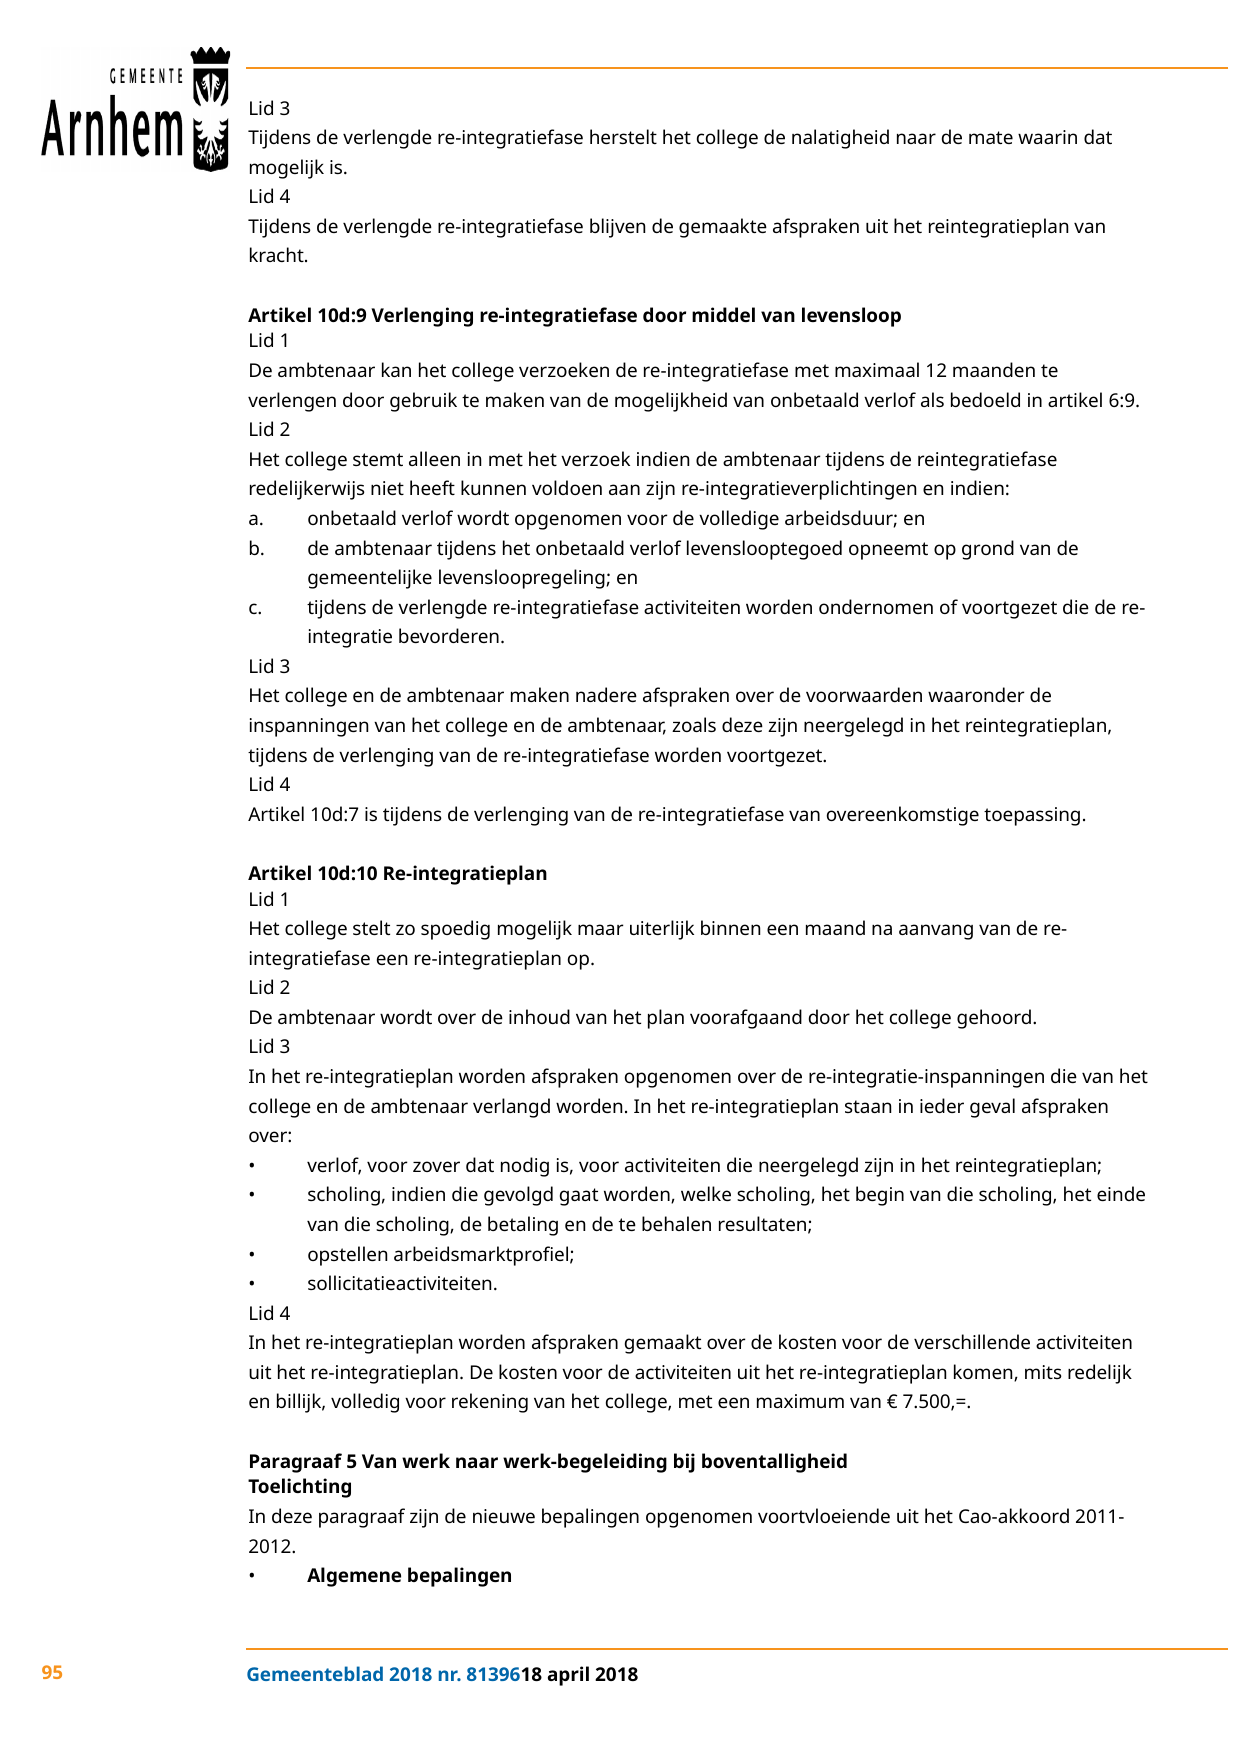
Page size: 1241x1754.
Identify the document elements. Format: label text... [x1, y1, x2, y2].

list onbetaald verlof wordt opgenomen voor de volledige arbeidsduur; en [248, 505, 1152, 531]
text Lid 2 [248, 416, 1152, 442]
text Het college stemt alleen in met het verzoek indien de ambtenaar tijdens de reintegratiefase redelijkerwijs niet heeft kunnen voldoen aan zijn re-integratieverplichtingen en indien: [248, 446, 1152, 501]
text Lid 3 [248, 95, 1152, 121]
text Het college stelt zo spoedig mogelijk maar uiterlijk binnen een maand na aanvang van de re-integratiefase een re-integratieplan op. [248, 915, 1152, 971]
list verlof, voor zover dat nodig is, voor activiteiten die neergelegd zijn in het reintegratieplan; [248, 1152, 1152, 1178]
list Algemene bepalingen [248, 1562, 1152, 1588]
list opstellen arbeidsmarktprofiel; [248, 1241, 1152, 1267]
text Lid 4 [248, 183, 1152, 209]
text Tijdens de verlengde re-integratiefase herstelt het college de nalatigheid naar de mate waarin dat mogelijk is. [248, 124, 1152, 180]
text In deze paragraaf zijn de nieuwe bepalingen opgenomen voortvloeiende uit het Cao-akkoord 2011-2012. [248, 1503, 1152, 1558]
text De ambtenaar kan het college verzoeken de re-integratiefase met maximaal 12 maanden te verlengen door gebruik te maken van de mogelijkheid van onbetaald verlof als bedoeld in artikel 6:9. [248, 357, 1152, 412]
list de ambtenaar tijdens het onbetaald verlof levenslooptegoed opneemt op grond van de gemeentelijke levensloopregeling; en [248, 535, 1152, 590]
text In het re-integratieplan worden afspraken gemaakt over de kosten voor de verschillende activiteiten uit het re-integratieplan. De kosten voor de activiteiten uit het re-integratieplan komen, mits redelijk en billijk, volledig voor rekening van het college, met een maximum van € 7.500,=. [248, 1329, 1152, 1414]
text Artikel 10d:10 Re-integratieplan [248, 860, 1152, 886]
list sollicitatieactiviteiten. [248, 1270, 1152, 1296]
text Artikel 10d:7 is tijdens de verlenging van de re-integratiefase van overeenkomstige toepassing. [248, 801, 1152, 827]
text Lid 4 [248, 1300, 1152, 1326]
text Lid 1 [248, 886, 1152, 912]
text Lid 3 [248, 1034, 1152, 1059]
text Toelichting [248, 1474, 1152, 1499]
picture [41, 47, 231, 172]
text Lid 1 [248, 328, 1152, 353]
text Lid 4 [248, 771, 1152, 797]
text Lid 3 [248, 653, 1152, 679]
text Paragraaf 5 Van werk naar werk-begeleiding bij boventalligheid [248, 1448, 1152, 1474]
text De ambtenaar wordt over de inhoud van het plan voorafgaand door het college gehoord. [248, 1004, 1152, 1030]
text In het re-integratieplan worden afspraken opgenomen over de re-integratie-inspanningen die van het college en de ambtenaar verlangd worden. In het re-integratieplan staan in ieder geval afspraken over: [248, 1063, 1152, 1148]
list tijdens de verlengde re-integratiefase activiteiten worden ondernomen of voortgezet die de re-integratie bevorderen. [248, 594, 1152, 649]
list scholing, indien die gevolgd gaat worden, welke scholing, het begin van die scholing, het einde van die scholing, de betaling en de te behalen resultaten; [248, 1182, 1152, 1237]
text Het college en de ambtenaar maken nadere afspraken over de voorwaarden waaronder de inspanningen van het college en de ambtenaar, zoals deze zijn neergelegd in het reintegratieplan, tijdens de verlenging van de re-integratiefase worden voortgezet. [248, 683, 1152, 767]
text Tijdens de verlengde re-integratiefase blijven de gemaakte afspraken uit het reintegratieplan van kracht. [248, 213, 1152, 268]
text Artikel 10d:9 Verlenging re-integratiefase door middel van levensloop [248, 302, 1152, 328]
text Lid 2 [248, 974, 1152, 1000]
